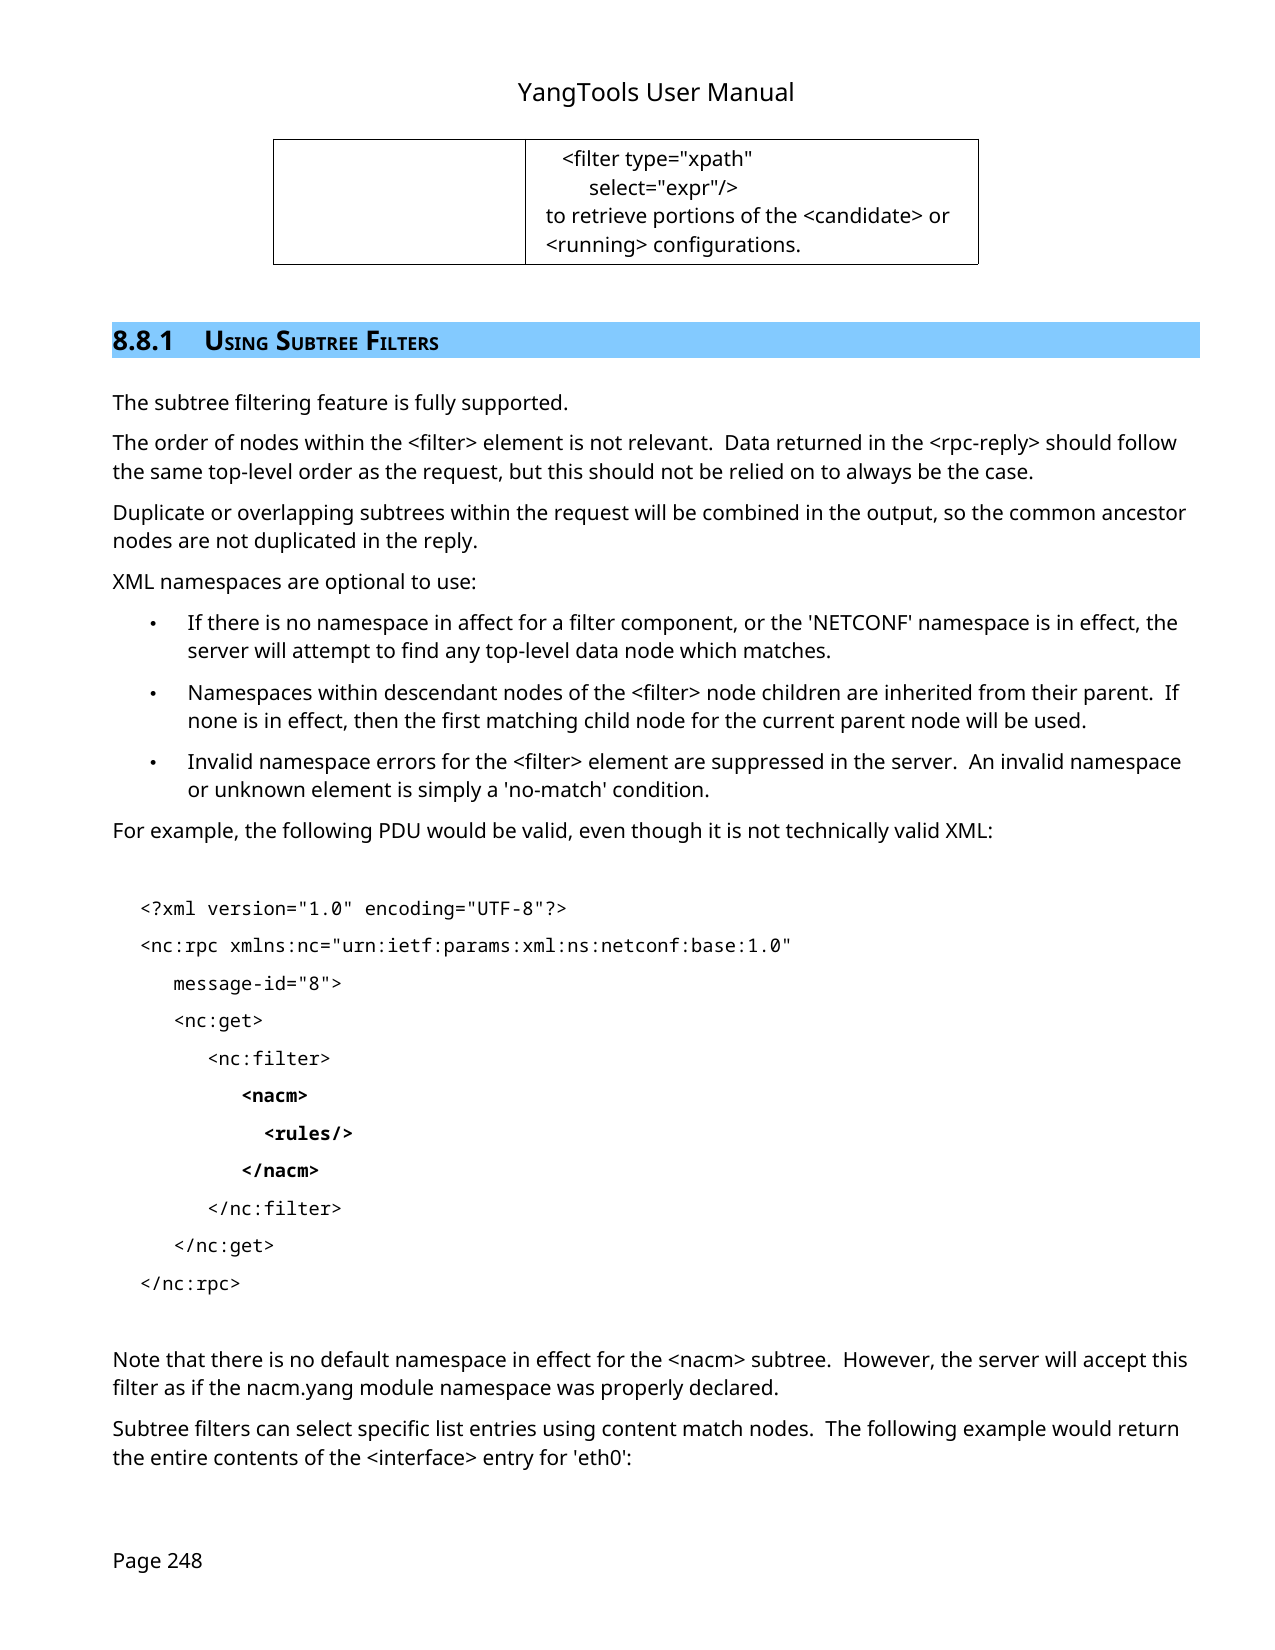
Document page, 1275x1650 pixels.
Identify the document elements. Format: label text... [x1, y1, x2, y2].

text </nc:rpc> [139, 1270, 1200, 1295]
text <nacm> [139, 1082, 1200, 1108]
list If there is no namespace in affect for a filter component, or the 'NETCONF' namespace is in effect, the server will attempt to find any top-level data node which matches. [150, 608, 1200, 665]
text Note that there is no default namespace in effect for the <nacm> subtree. However, the server will accept this filter as if the nacm.yang module namespace was properly declared. [112, 1345, 1200, 1402]
text Duplicate or overlapping subtrees within the request will be combined in the output, so the common ancestor nodes are not duplicated in the reply. [112, 498, 1200, 555]
text <nc:get> [139, 1007, 1200, 1033]
text </nc:filter> [139, 1195, 1200, 1220]
list Invalid namespace errors for the <filter> element are suppressed in the server. An invalid namespace or unknown element is simply a 'no-match' condition. [150, 747, 1200, 804]
text XML namespaces are optional to use: [112, 567, 1200, 596]
text The subtree filtering feature is fully supported. [112, 388, 1200, 416]
text <nc:rpc xmlns:nc="urn:ietf:params:xml:ns:netconf:base:1.0" [139, 932, 1200, 958]
text <?xml version="1.0" encoding="UTF-8"?> [139, 895, 1200, 920]
text For example, the following PDU would be valid, even though it is not technically valid XML: [112, 816, 1200, 845]
list Namespaces within descendant nodes of the <filter> node children are inherited from their parent. If none is in effect, then the first matching child node for the current parent node will be used. [150, 678, 1200, 734]
text The order of nodes within the <filter> element is not relevant. Data returned in the <rpc-reply> should follow the same top-level order as the request, but this should not be relied on to always be the case. [112, 428, 1200, 485]
text </nc:get> [139, 1232, 1200, 1258]
text <nc:filter> [139, 1045, 1200, 1070]
text </nacm> [139, 1157, 1200, 1183]
table_cell <filter type="xpath" select="expr"/> to retrieve portions of the <candidate> or <running> configurations. [526, 140, 978, 264]
text Subtree filters can select specific list entries using content match nodes. The following example would return the entire contents of the <interface> entry for 'eth0': [112, 1414, 1200, 1471]
text message-id="8"> [139, 970, 1200, 995]
table_cell [274, 140, 525, 264]
text <rules/> [139, 1120, 1200, 1145]
subtitle Using Subtree Filters [112, 322, 1200, 358]
